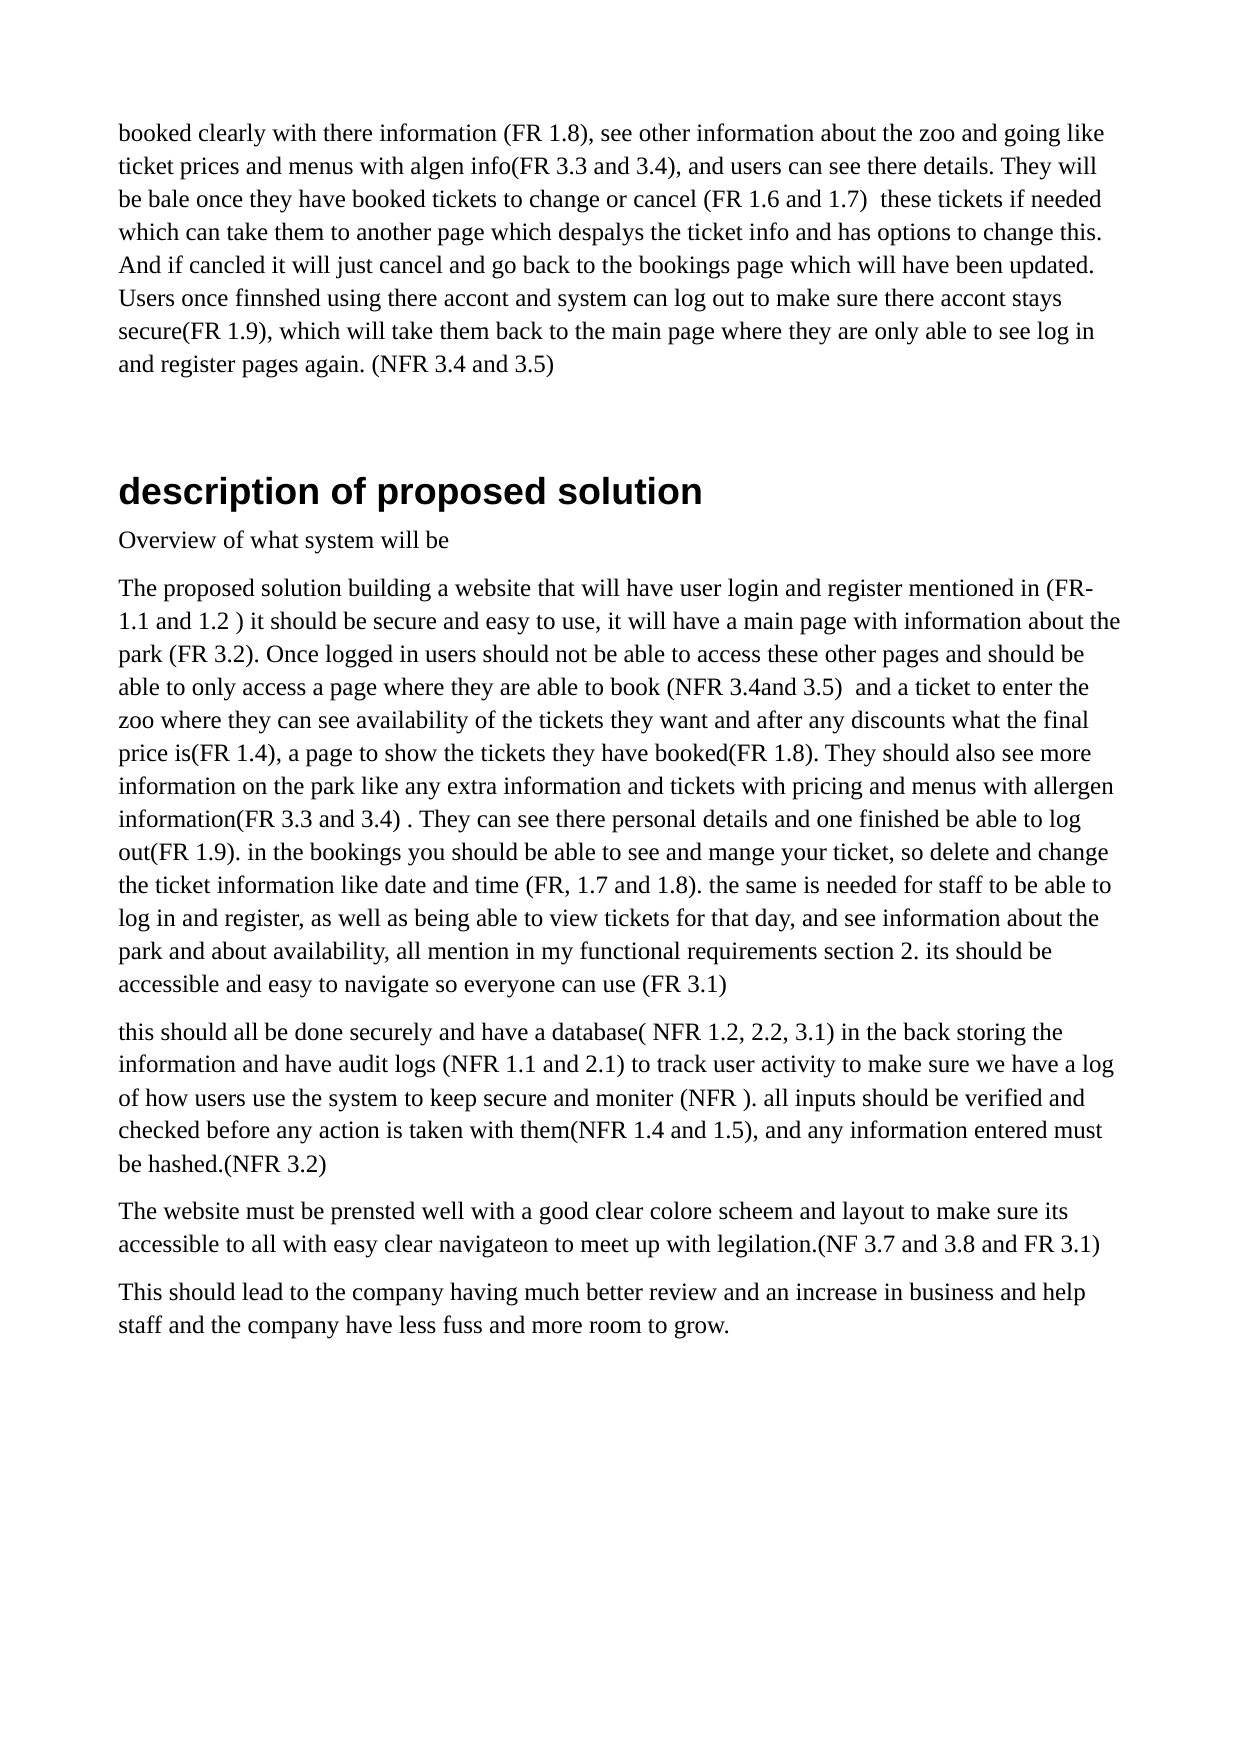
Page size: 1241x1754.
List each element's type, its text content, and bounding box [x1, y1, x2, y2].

text The website must be prensted well with a good clear colore scheem and layout to make sure its accessible to all with easy clear navigateon to meet up with legilation.(NF 3.7 and 3.8 and FR 3.1) [118, 1196, 1122, 1258]
text this should all be done securely and have a database( NFR 1.2, 2.2, 3.1) in the back storing the information and have audit logs (NFR 1.1 and 2.1) to track user activity to make sure we have a log of how users use the system to keep secure and moniter (NFR ). all inputs should be verified and checked before any action is taken with them(NFR 1.4 and 1.5), and any information entered must be hashed.(NFR 3.2) [118, 1017, 1122, 1177]
subtitle description of proposed solution [118, 469, 1122, 513]
text This should lead to the company having much better review and an increase in business and help staff and the company have less fuss and more room to grow. [118, 1277, 1122, 1339]
text The proposed solution building a website that will have user login and register mentioned in (FR-1.1 and 1.2 ) it should be secure and easy to use, it will have a main page with information about the park (FR 3.2). Once logged in users should not be able to access these other pages and should be able to only access a page where they are able to book (NFR 3.4and 3.5) and a ticket to enter the zoo where they can see availability of the tickets they want and after any discounts what the final price is(FR 1.4), a page to show the tickets they have booked(FR 1.8). They should also see more information on the park like any extra information and tickets with pricing and menus with allergen information(FR 3.3 and 3.4) . They can see there personal details and one finished be able to log out(FR 1.9). in the bookings you should be able to see and mange your ticket, so delete and change the ticket information like date and time (FR, 1.7 and 1.8). the same is needed for staff to be able to log in and register, as well as being able to view tickets for that day, and see information about the park and about availability, all mention in my functional requirements section 2. its should be accessible and easy to navigate so everyone can use (FR 3.1) [118, 573, 1122, 998]
text booked clearly with there information (FR 1.8), see other information about the zoo and going like ticket prices and menus with algen info(FR 3.3 and 3.4), and users can see there details. They will be bale once they have booked tickets to change or cancel (FR 1.6 and 1.7) these tickets if needed which can take them to another page which despalys the ticket info and has options to change this. And if cancled it will just cancel and go back to the bookings page which will have been updated. Users once finnshed using there accont and system can log out to make sure there accont stays secure(FR 1.9), which will take them back to the main page where they are only able to see log in and register pages again. (NFR 3.4 and 3.5) [118, 118, 1122, 378]
text Overview of what system will be [118, 525, 1122, 554]
